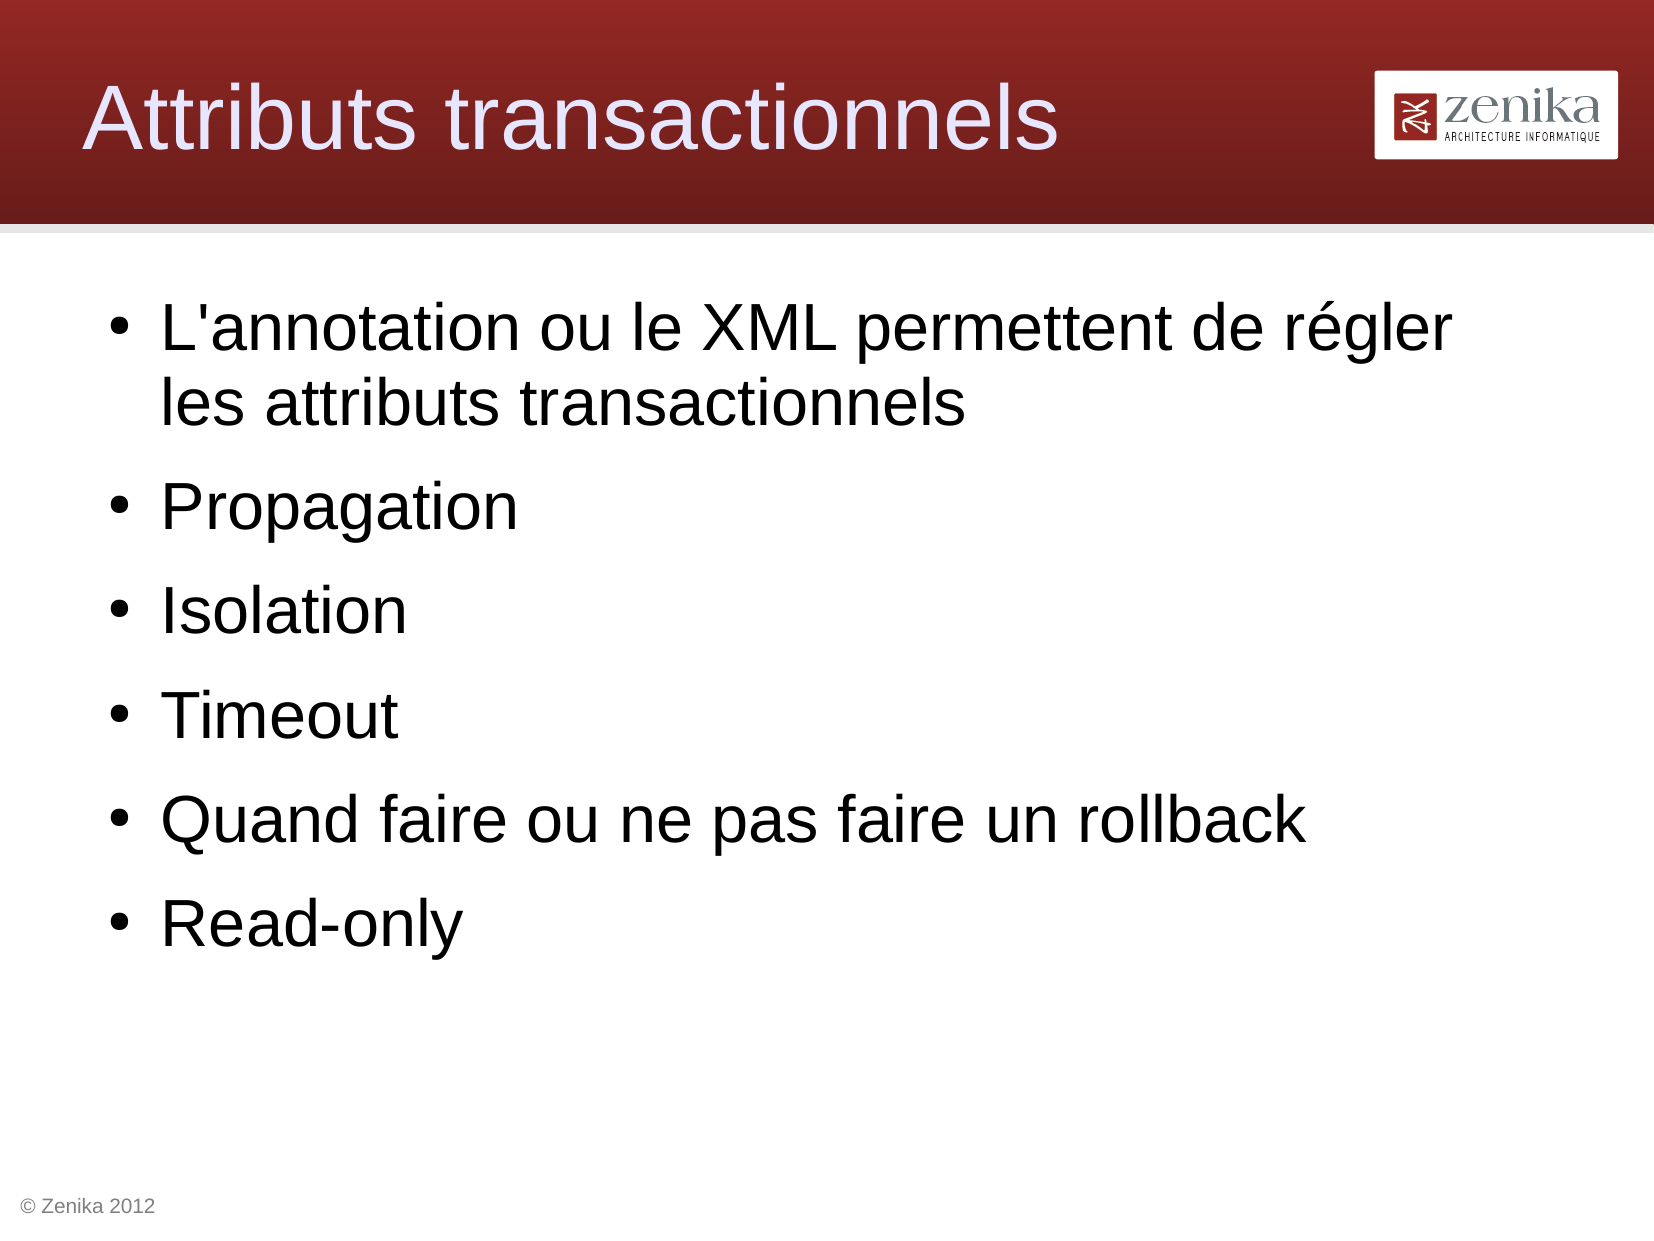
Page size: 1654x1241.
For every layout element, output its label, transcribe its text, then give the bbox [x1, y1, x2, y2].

picture [1571, 82, 1600, 149]
title Attributs transactionnels [82, 13, 1571, 222]
list L'annotation ou le XML permettent de régler les attributs transactionnels Propagation Isolation Timeout Quand faire ou ne pas faire un rollback Read-only [90, 290, 1546, 1010]
